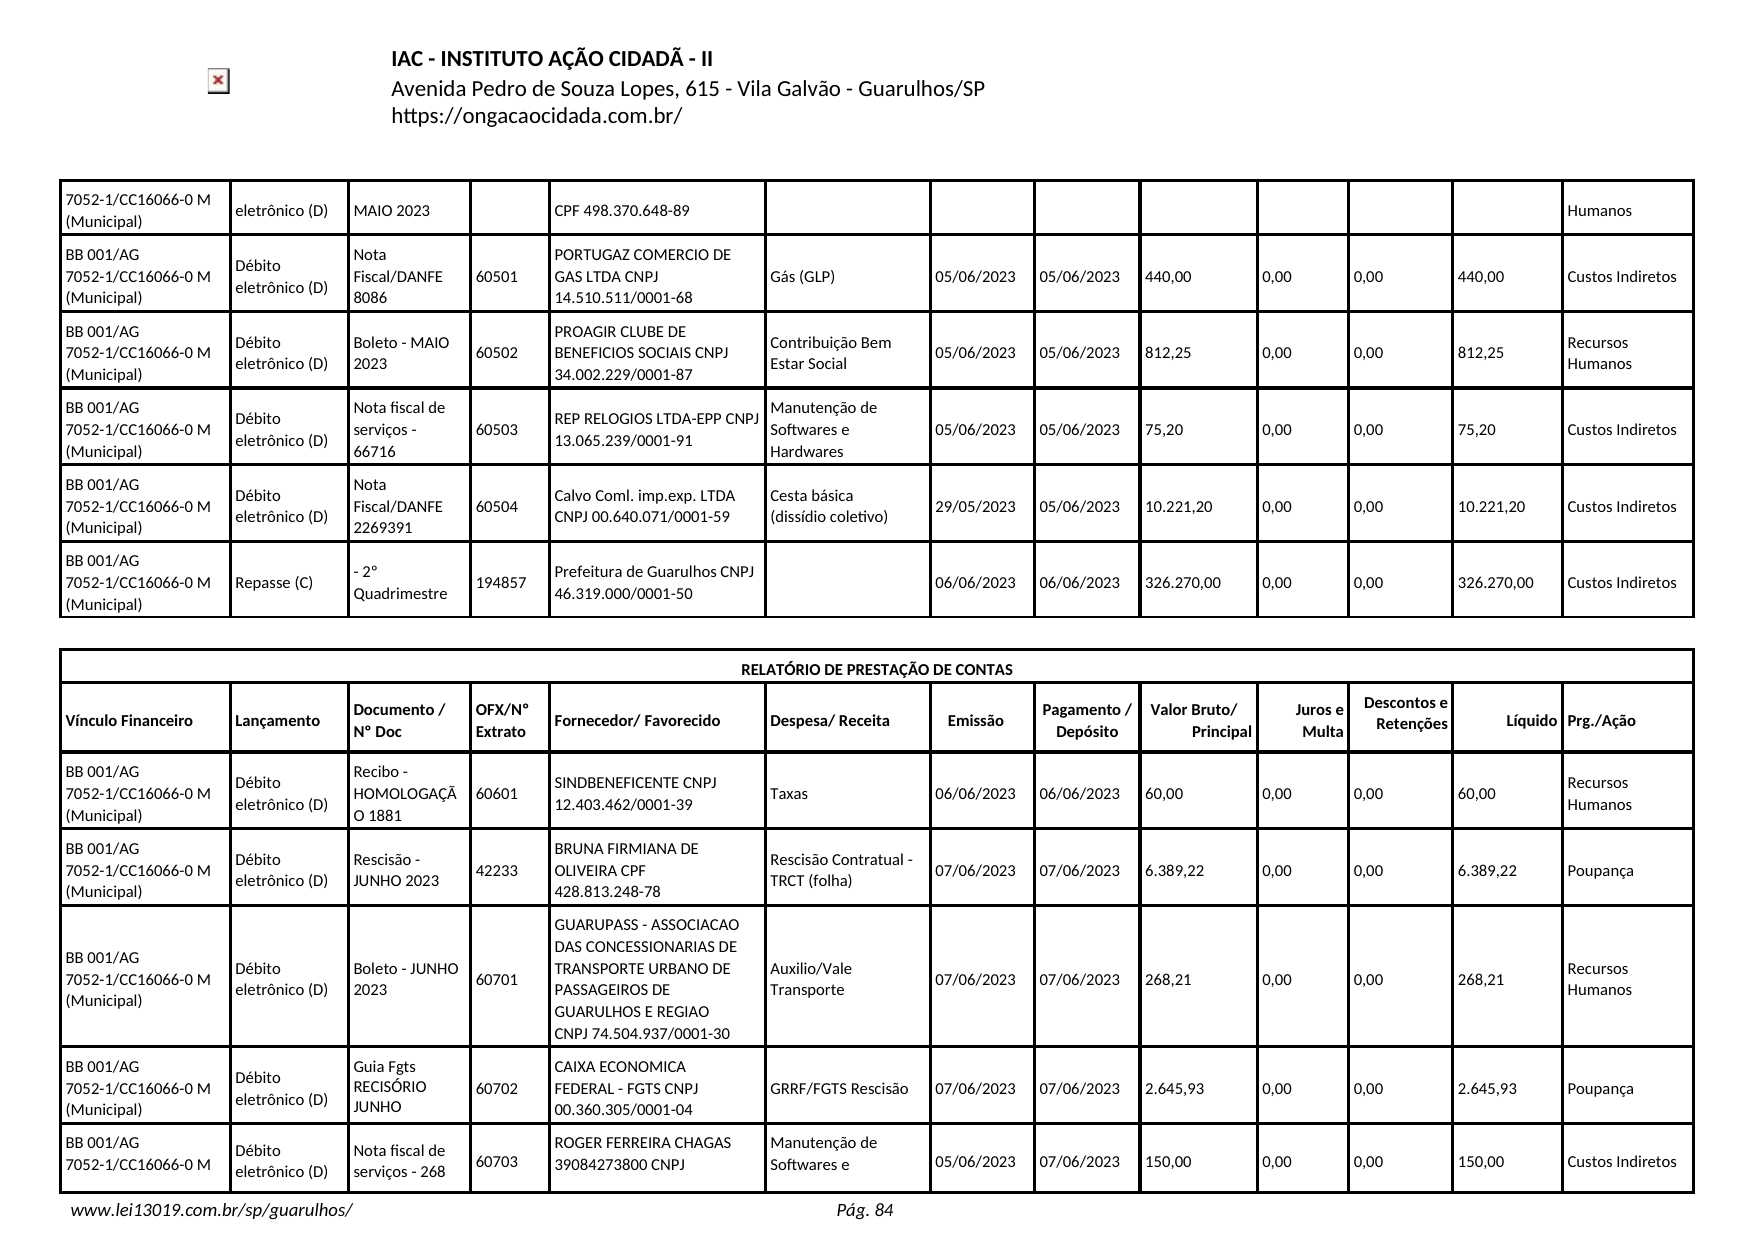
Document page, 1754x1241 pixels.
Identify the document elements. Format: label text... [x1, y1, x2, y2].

table_header RELATÓRIO DE PRESTAÇÃO DE CONTAS [62, 651, 1692, 681]
table_cell 326.270,00 [1454, 543, 1561, 616]
table_cell 150,00 [1454, 1125, 1561, 1191]
table_cell 06/06/2023 [1036, 754, 1138, 827]
table_cell BB 001/AG 7052-1/CC16066-0 M [62, 1125, 229, 1191]
table_cell 07/06/2023 [1036, 1125, 1138, 1191]
table_cell Nota Fiscal/DANFE 8086 [350, 236, 469, 310]
table_cell 0,00 [1350, 313, 1451, 386]
table_cell 0,00 [1350, 543, 1451, 616]
table_cell Rescisão Contratual - TRCT (folha) [767, 830, 929, 903]
table_cell Fornecedor/ Favorecido [551, 684, 764, 750]
table_cell 0,00 [1259, 907, 1347, 1045]
table_cell 05/06/2023 [932, 313, 1033, 386]
table_cell 0,00 [1350, 390, 1451, 463]
picture [207, 68, 230, 94]
table_cell Custos Indiretos [1564, 1125, 1692, 1191]
table_cell PROAGIR CLUBE DE BENEFICIOS SOCIAIS CNPJ 34.002.229/0001-87 [551, 313, 764, 386]
table_cell 2.645,93 [1454, 1048, 1561, 1122]
table_cell 06/06/2023 [1036, 543, 1138, 616]
table_cell Guia Fgts RECISÓRIO JUNHO [350, 1048, 469, 1122]
table_cell 0,00 [1259, 1125, 1347, 1191]
table_cell [1350, 182, 1451, 233]
table_cell Custos Indiretos [1564, 543, 1692, 616]
table_cell 0,00 [1259, 754, 1347, 827]
table_cell Custos Indiretos [1564, 236, 1692, 310]
table_cell Calvo Coml. imp.exp. LTDA CNPJ 00.640.071/0001-59 [551, 466, 764, 539]
table_cell [1142, 182, 1256, 233]
table_cell Humanos [1564, 182, 1692, 233]
table_cell GRRF/FGTS Rescisão [767, 1048, 929, 1122]
table_cell Recursos Humanos [1564, 754, 1692, 827]
table_cell 75,20 [1142, 390, 1256, 463]
table_cell Manutenção de Softwares e [767, 1125, 929, 1191]
table_cell Boleto - JUNHO 2023 [350, 907, 469, 1045]
table_cell 2.645,93 [1142, 1048, 1256, 1122]
table_cell CAIXA ECONOMICA FEDERAL - FGTS CNPJ 00.360.305/0001-04 [551, 1048, 764, 1122]
table_cell 0,00 [1350, 1125, 1451, 1191]
table_cell Taxas [767, 754, 929, 827]
table_cell Rescisão - JUNHO 2023 [350, 830, 469, 903]
table_cell Vínculo Financeiro [62, 684, 229, 750]
table_cell 05/06/2023 [932, 390, 1033, 463]
table_cell 60,00 [1142, 754, 1256, 827]
table_cell Manutenção de Softwares e Hardwares [767, 390, 929, 463]
table_cell 06/06/2023 [932, 543, 1033, 616]
table_cell Débito eletrônico (D) [232, 1048, 347, 1122]
table_cell Documento / Nº Doc [350, 684, 469, 750]
table_cell [472, 182, 548, 233]
table_cell 07/06/2023 [1036, 907, 1138, 1045]
table_cell BB 001/AG 7052-1/CC16066-0 M (Municipal) [62, 236, 229, 310]
table_cell Custos Indiretos [1564, 390, 1692, 463]
table_cell Débito eletrônico (D) [232, 1125, 347, 1191]
table_cell BB 001/AG 7052-1/CC16066-0 M (Municipal) [62, 754, 229, 827]
table_cell OFX/Nº Extrato [472, 684, 548, 750]
table_cell 60503 [472, 390, 548, 463]
table_cell - MAIO 2023 [350, 182, 469, 233]
table_cell Valor Bruto/ Principal [1142, 684, 1256, 750]
table_cell 60502 [472, 313, 548, 386]
table_cell 05/06/2023 [1036, 236, 1138, 310]
table_cell 29/05/2023 [932, 466, 1033, 539]
table_cell Custos Indiretos [1564, 466, 1692, 539]
table_cell GUARUPASS - ASSOCIACAO DAS CONCESSIONARIAS DE TRANSPORTE URBANO DE PASSAGEIROS DE GUARULHOS E REGIAO CNPJ 74.504.937/0001-30 [551, 907, 764, 1045]
table_cell 0,00 [1259, 543, 1347, 616]
table_cell 0,00 [1350, 1048, 1451, 1122]
table_cell 0,00 [1259, 830, 1347, 903]
table_cell 0,00 [1350, 830, 1451, 903]
table_cell [1454, 182, 1561, 233]
table_cell 60501 [472, 236, 548, 310]
table_cell 60701 [472, 907, 548, 1045]
table_cell 75,20 [1454, 390, 1561, 463]
table_cell [767, 543, 929, 616]
table_cell Nota fiscal de serviços - 66716 [350, 390, 469, 463]
table_cell Débito eletrônico (D) [232, 236, 347, 310]
table_cell 05/06/2023 [932, 1125, 1033, 1191]
table_cell [767, 182, 929, 233]
table_cell 60,00 [1454, 754, 1561, 827]
table_cell 0,00 [1259, 466, 1347, 539]
table_cell 60601 [472, 754, 548, 827]
table_cell 10.221,20 [1454, 466, 1561, 539]
table_cell 42233 [472, 830, 548, 903]
table_cell 60703 [472, 1125, 548, 1191]
table_cell Emissão [932, 684, 1033, 750]
table_cell [932, 182, 1033, 233]
table_cell Débito eletrônico (D) [232, 390, 347, 463]
table_cell - 2º Quadrimestre [350, 543, 469, 616]
table_cell 05/06/2023 [1036, 466, 1138, 539]
table_cell 150,00 [1142, 1125, 1256, 1191]
table_cell BB 001/AG 7052-1/CC16066-0 M (Municipal) [62, 390, 229, 463]
table_cell 6.389,22 [1454, 830, 1561, 903]
table_cell Prg./Ação [1564, 684, 1692, 750]
table_cell 07/06/2023 [932, 830, 1033, 903]
table_cell Recursos Humanos [1564, 313, 1692, 386]
table_cell 268,21 [1142, 907, 1256, 1045]
table_cell Auxilio/Vale Transporte [767, 907, 929, 1045]
table_cell 0,00 [1259, 313, 1347, 386]
table_cell 812,25 [1454, 313, 1561, 386]
table_cell BB 001/AG 7052-1/CC16066-0 M (Municipal) [62, 313, 229, 386]
table_cell Repasse (C) [232, 543, 347, 616]
table_cell Lançamento [232, 684, 347, 750]
table_cell 440,00 [1454, 236, 1561, 310]
table_cell Boleto - MAIO 2023 [350, 313, 469, 386]
table_cell Débito eletrônico (D) [232, 907, 347, 1045]
table_cell 07/06/2023 [932, 1048, 1033, 1122]
table_cell Despesa/ Receita [767, 684, 929, 750]
table_cell PORTUGAZ COMERCIO DE GAS LTDA CNPJ 14.510.511/0001-68 [551, 236, 764, 310]
table_cell Nota Fiscal/DANFE 2269391 [350, 466, 469, 539]
table_cell CPF 498.370.648-89 [551, 182, 764, 233]
table_cell 0,00 [1350, 754, 1451, 827]
table_cell ROGER FERREIRA CHAGAS 39084273800 CNPJ [551, 1125, 764, 1191]
table_cell BB 001/AG 7052-1/CC16066-0 M (Municipal) [62, 543, 229, 616]
table_cell 7052-1/CC16066-0 M (Municipal) [62, 182, 229, 233]
table_cell 194857 [472, 543, 548, 616]
table_cell 05/06/2023 [1036, 313, 1138, 386]
table_cell Poupança [1564, 830, 1692, 903]
table_cell Débito eletrônico (D) [232, 313, 347, 386]
table_cell Pagamento / Depósito [1036, 684, 1138, 750]
table_cell [1259, 182, 1347, 233]
table_cell Recursos Humanos [1564, 907, 1692, 1045]
table_cell 812,25 [1142, 313, 1256, 386]
table_cell BB 001/AG 7052-1/CC16066-0 M (Municipal) [62, 466, 229, 539]
table_cell 0,00 [1259, 236, 1347, 310]
table_cell 06/06/2023 [932, 754, 1033, 827]
table_cell 0,00 [1259, 390, 1347, 463]
table_cell Contribuição Bem Estar Social [767, 313, 929, 386]
table_cell 6.389,22 [1142, 830, 1256, 903]
table_cell 60504 [472, 466, 548, 539]
table_cell BB 001/AG 7052-1/CC16066-0 M (Municipal) [62, 830, 229, 903]
table_cell 0,00 [1350, 236, 1451, 310]
table_cell Débito eletrônico (D) [232, 754, 347, 827]
table_cell 326.270,00 [1142, 543, 1256, 616]
table_cell Descontos e Retenções [1350, 684, 1451, 750]
table_cell BB 001/AG 7052-1/CC16066-0 M (Municipal) [62, 1048, 229, 1122]
table_cell Cesta básica (dissídio coletivo) [767, 466, 929, 539]
table_cell [1036, 182, 1138, 233]
table_cell SINDBENEFICENTE CNPJ 12.403.462/0001-39 [551, 754, 764, 827]
table_cell Prefeitura de Guarulhos CNPJ 46.319.000/0001-50 [551, 543, 764, 616]
table_cell 05/06/2023 [1036, 390, 1138, 463]
table_cell REP RELOGIOS LTDA-EPP CNPJ 13.065.239/0001-91 [551, 390, 764, 463]
table_cell BRUNA FIRMIANA DE OLIVEIRA CPF 428.813.248-78 [551, 830, 764, 903]
table_cell 0,00 [1350, 466, 1451, 539]
table_cell 07/06/2023 [1036, 830, 1138, 903]
table_cell 07/06/2023 [1036, 1048, 1138, 1122]
table_cell 05/06/2023 [932, 236, 1033, 310]
table_cell 268,21 [1454, 907, 1561, 1045]
table_cell 0,00 [1350, 907, 1451, 1045]
table_cell 440,00 [1142, 236, 1256, 310]
table_cell BB 001/AG 7052-1/CC16066-0 M (Municipal) [62, 907, 229, 1045]
table_cell Débito eletrônico (D) [232, 466, 347, 539]
table_cell Recibo - HOMOLOGAÇÃ O 1881 [350, 754, 469, 827]
table_cell 0,00 [1259, 1048, 1347, 1122]
table_cell eletrônico (D) [232, 182, 347, 233]
table_cell Juros e Multa [1259, 684, 1347, 750]
table_cell Nota fiscal de serviços - 268 [350, 1125, 469, 1191]
table_cell Débito eletrônico (D) [232, 830, 347, 903]
table_cell 60702 [472, 1048, 548, 1122]
table_cell 07/06/2023 [932, 907, 1033, 1045]
table_cell Líquido [1454, 684, 1561, 750]
table_cell 10.221,20 [1142, 466, 1256, 539]
table_cell Poupança [1564, 1048, 1692, 1122]
table_cell Gás (GLP) [767, 236, 929, 310]
